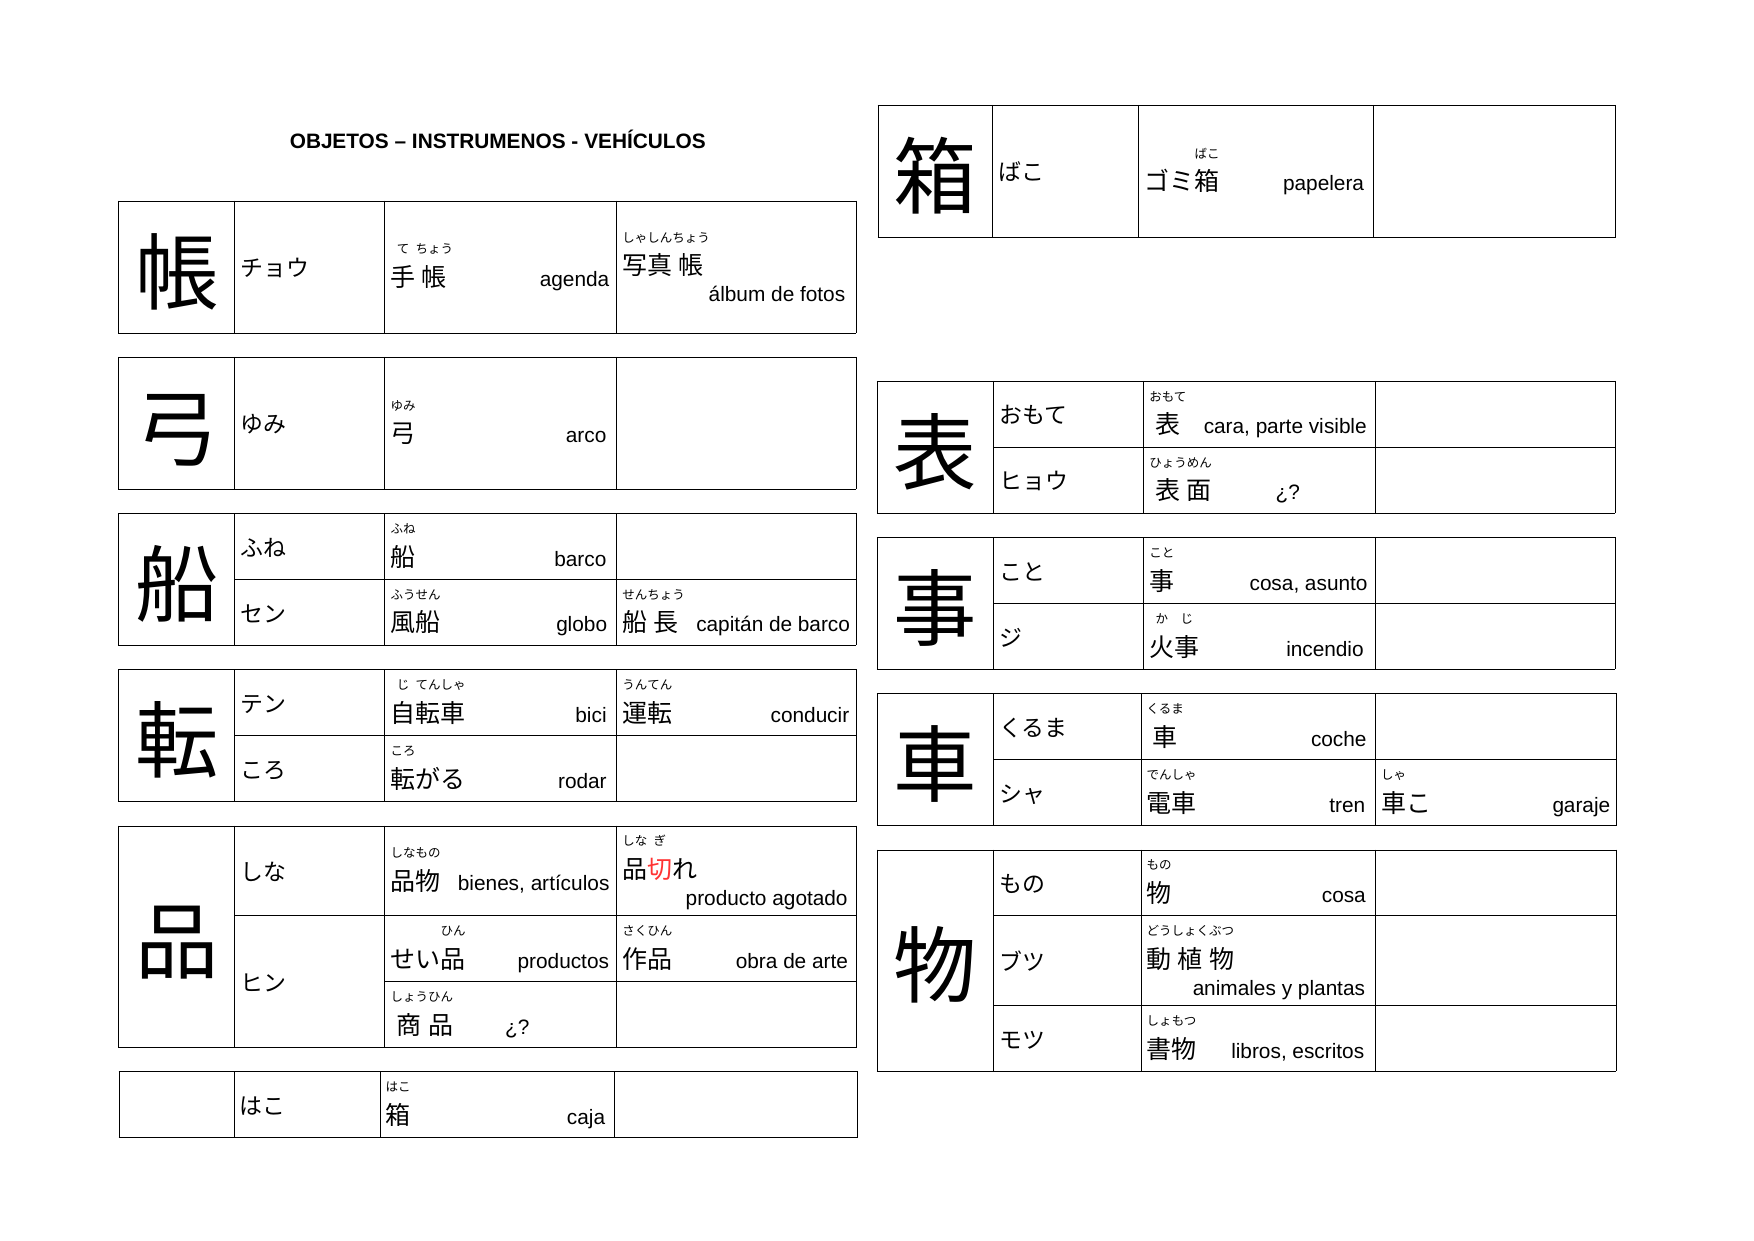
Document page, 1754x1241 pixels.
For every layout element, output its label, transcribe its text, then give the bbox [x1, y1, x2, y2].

table_header 品しな物もの bienes, artículos [385, 827, 616, 915]
table_cell [1376, 604, 1615, 669]
table_cell モツ [994, 1006, 1141, 1071]
table_cell ころ [235, 736, 384, 801]
table_header おもて [994, 382, 1143, 447]
table_header はこ [235, 1072, 380, 1137]
table_cell 動どう植しょく物ぶつ animales y plantas [1142, 916, 1375, 1005]
table_cell [1374, 106, 1615, 237]
table_cell [617, 736, 856, 801]
table_header テン [235, 670, 384, 735]
table_header 品 [119, 827, 234, 1047]
table_header 写しゃ真しん帳ちょう álbum de fotos [617, 202, 856, 333]
table_cell ゴミ箱ばこ papelera [1139, 106, 1373, 237]
table_header [617, 514, 856, 579]
table_header 物もの cosa [1142, 851, 1375, 915]
table_cell 商しょう品ひん ¿? [385, 982, 616, 1047]
table_cell 風ふう船せん globo [385, 580, 616, 645]
table_cell ヒョウ [994, 448, 1143, 513]
table_header [1376, 851, 1616, 915]
table_cell 車しゃこ garaje [1376, 760, 1616, 825]
table_cell ヒン [235, 916, 384, 1047]
table_header 表 [878, 382, 993, 513]
table_header [120, 1072, 234, 1137]
table_header 車くるま coche [1142, 694, 1375, 759]
table_header [615, 1072, 857, 1137]
table_header ふね [235, 514, 384, 579]
table_cell 作さく品ひん obra de arte [617, 916, 856, 981]
table_header 転 [119, 670, 234, 801]
table_header 箱はこ caja [381, 1072, 614, 1137]
table_header [617, 358, 856, 489]
table_header しな [235, 827, 384, 915]
table_header 物 [878, 851, 993, 1071]
table_header もの [994, 851, 1141, 915]
table_header 自じ転てん車しゃ bici [385, 670, 616, 735]
table_cell 表ひょう面めん ¿? [1144, 448, 1375, 513]
table_cell [1376, 1006, 1616, 1071]
table_cell 電でん車しゃ tren [1142, 760, 1375, 825]
table_header [1376, 382, 1615, 447]
table_cell [1376, 916, 1616, 1005]
table_header 品しな切ぎれ producto agotado [617, 827, 856, 915]
table_cell ジ [994, 604, 1143, 669]
table_header 表おもて cara, parte visible [1144, 382, 1375, 447]
table_header 帳 [119, 202, 234, 333]
table_cell せい品ひん productos [385, 916, 616, 981]
table_header 船 [119, 514, 234, 645]
table_header 弓ゆみ arco [385, 358, 616, 489]
table_cell ばこ [993, 106, 1138, 237]
table_cell セン [235, 580, 384, 645]
table_cell [617, 982, 856, 1047]
table_cell [1376, 448, 1615, 513]
table_cell ブツ [994, 916, 1141, 1005]
table_header 事こと cosa, asunto [1144, 538, 1375, 603]
table_header ゆみ [235, 358, 384, 489]
table_header 手て帳ちょう agenda [385, 202, 616, 333]
table_cell 書しょ物もつ libros, escritos [1142, 1006, 1375, 1071]
table_header [1376, 694, 1616, 759]
table_cell 船せん長ちょう capitán de barco [617, 580, 856, 645]
table_header 車 [878, 694, 993, 825]
table_header こと [994, 538, 1143, 603]
table_header 箱 [879, 106, 992, 237]
table_header [1376, 538, 1615, 603]
text OBJETOS – INSTRUMENOS - VEHÍCULOS [118, 129, 877, 153]
table_cell 転ころがる rodar [385, 736, 616, 801]
table_header 船ふね barco [385, 514, 616, 579]
table_header チョウ [235, 202, 384, 333]
table_cell シャ [994, 760, 1141, 825]
table_header 運うん転てん conducir [617, 670, 856, 735]
table_header 事 [878, 538, 993, 669]
table_header 弓 [119, 358, 234, 489]
table_cell 火か事じ incendio [1144, 604, 1375, 669]
table_header くるま [994, 694, 1141, 759]
